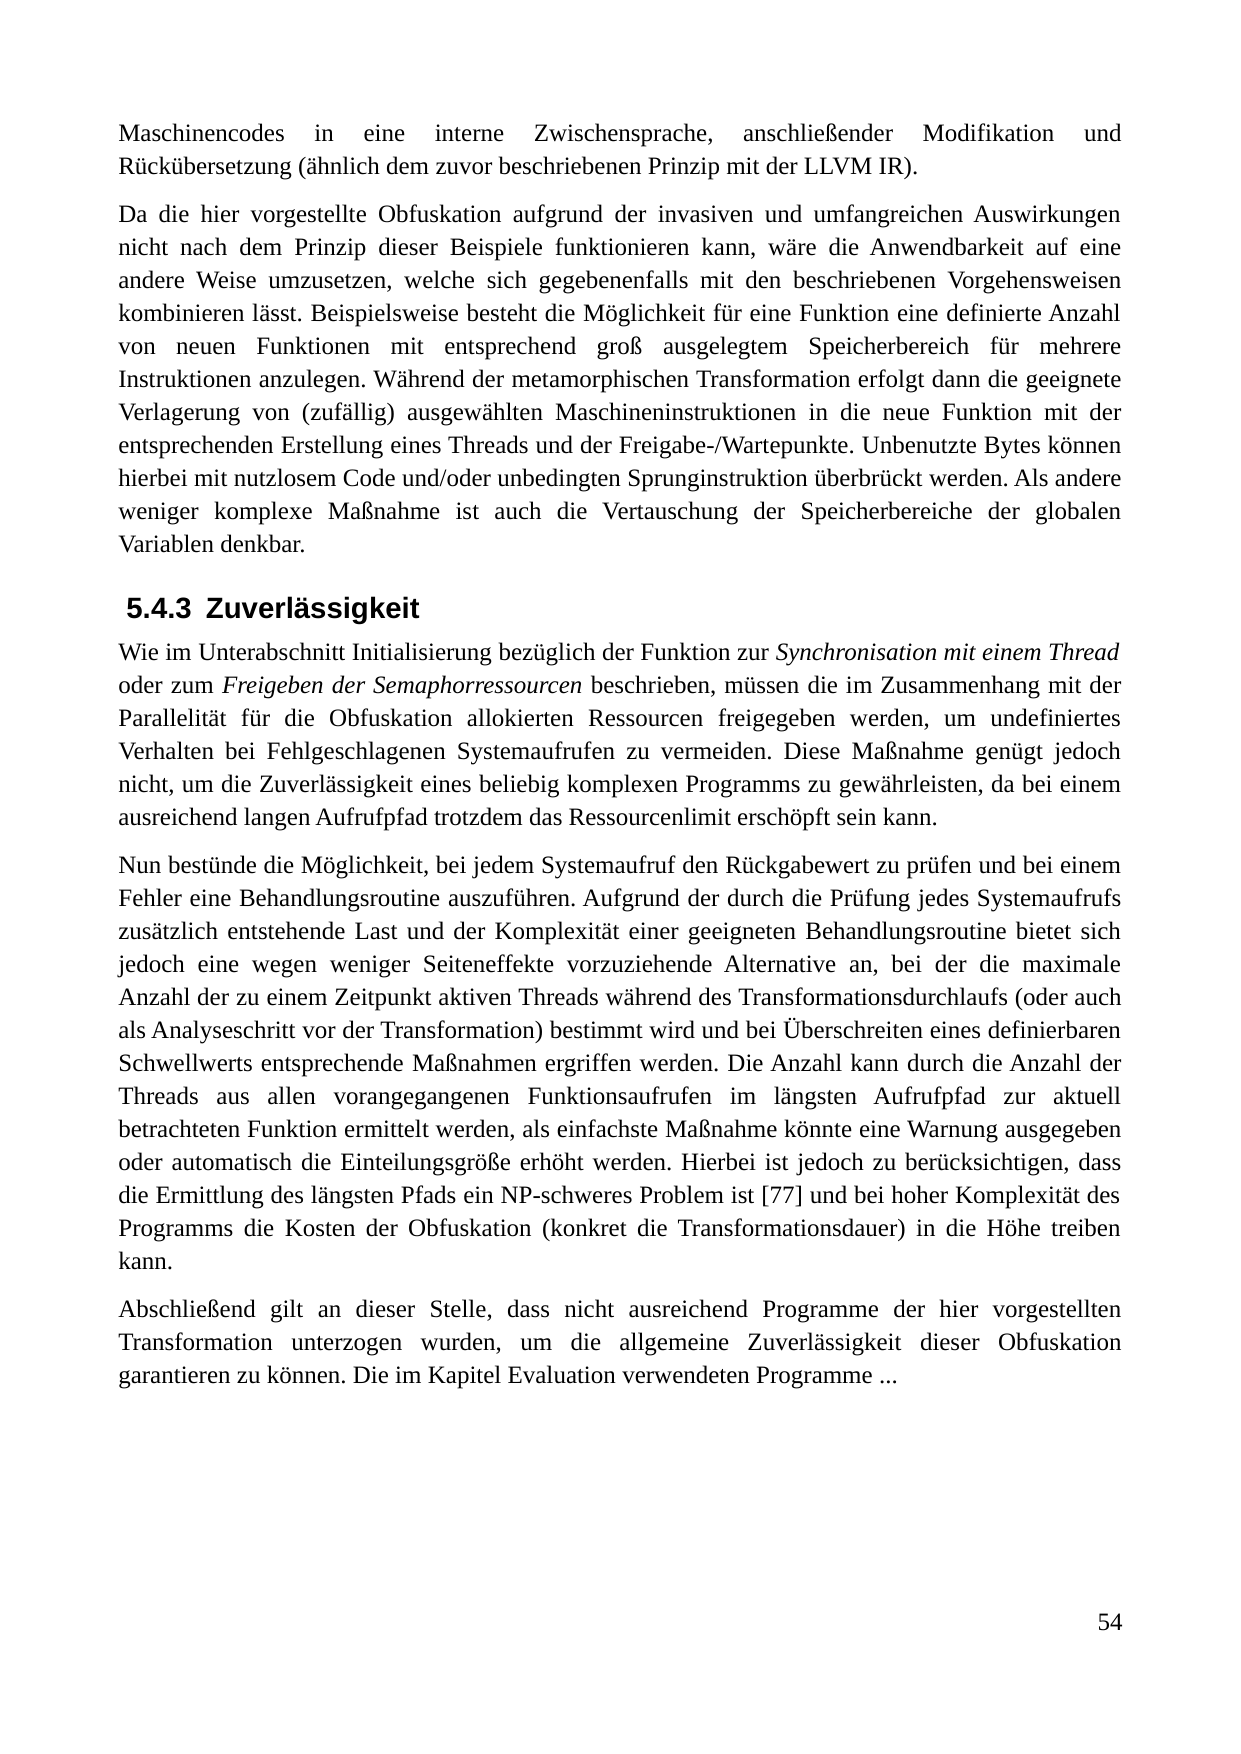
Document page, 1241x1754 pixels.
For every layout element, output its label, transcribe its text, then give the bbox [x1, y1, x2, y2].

text Wie im Unterabschnitt Initialisierung bezüglich der Funktion zur Synchronisation mit einem Thread oder zum Freigeben der Semaphorressourcen beschrieben, müssen die im Zusammenhang mit der Parallelität für die Obfuskation allokierten Ressourcen freigegeben werden, um undefiniertes Verhalten bei Fehlgeschlagenen Systemaufrufen zu vermeiden. Diese Maßnahme genügt jedoch nicht, um die Zuverlässigkeit eines beliebig komplexen Programms zu gewährleisten, da bei einem ausreichend langen Aufrufpfad trotzdem das Ressourcenlimit erschöpft sein kann. [118, 637, 1122, 831]
text Abschließend gilt an dieser Stelle, dass nicht ausreichend Programme der hier vorgestellten Transformation unterzogen wurden, um die allgemeine Zuverlässigkeit dieser Obfuskation garantieren zu können. Die im Kapitel Evaluation verwendeten Programme ... [118, 1294, 1122, 1389]
text Da die hier vorgestellte Obfuskation aufgrund der invasiven und umfangreichen Auswirkungen nicht nach dem Prinzip dieser Beispiele funktionieren kann, wäre die Anwendbarkeit auf eine andere Weise umzusetzen, welche sich gegebenenfalls mit den beschriebenen Vorgehensweisen kombinieren lässt. Beispielsweise besteht die Möglichkeit für eine Funktion eine definierte Anzahl von neuen Funktionen mit entsprechend groß ausgelegtem Speicherbereich für mehrere Instruktionen anzulegen. Während der metamorphischen Transformation erfolgt dann die geeignete Verlagerung von (zufällig) ausgewählten Maschineninstruktionen in die neue Funktion mit der entsprechenden Erstellung eines Threads und der Freigabe-/Wartepunkte. Unbenutzte Bytes können hierbei mit nutzlosem Code und/oder unbedingten Sprunginstruktion überbrückt werden. Als andere weniger komplexe Maßnahme ist auch die Vertauschung der Speicherbereiche der globalen Variablen denkbar. [118, 199, 1122, 558]
text Maschinencodes in eine interne Zwischensprache, anschließender Modifikation und Rückübersetzung (ähnlich dem zuvor beschriebenen Prinzip mit der LLVM IR). [118, 118, 1122, 180]
subtitle Zuverlässigkeit [118, 591, 1122, 625]
text Nun bestünde die Möglichkeit, bei jedem Systemaufruf den Rückgabewert zu prüfen und bei einem Fehler eine Behandlungsroutine auszuführen. Aufgrund der durch die Prüfung jedes Systemaufrufs zusätzlich entstehende Last und der Komplexität einer geeigneten Behandlungsroutine bietet sich jedoch eine wegen weniger Seiteneffekte vorzuziehende Alternative an, bei der die maximale Anzahl der zu einem Zeitpunkt aktiven Threads während des Transformationsdurchlaufs (oder auch als Analyseschritt vor der Transformation) bestimmt wird und bei Überschreiten eines definierbaren Schwellwerts entsprechende Maßnahmen ergriffen werden. Die Anzahl kann durch die Anzahl der Threads aus allen vorangegangenen Funktionsaufrufen im längsten Aufrufpfad zur aktuell betrachteten Funktion ermittelt werden, als einfachste Maßnahme könnte eine Warnung ausgegeben oder automatisch die Einteilungsgröße erhöht werden. Hierbei ist jedoch zu berücksichtigen, dass die Ermittlung des längsten Pfads ein NP-schweres Problem ist [77] und bei hoher Komplexität des Programms die Kosten der Obfuskation (konkret die Transformationsdauer) in die Höhe treiben kann. [118, 850, 1122, 1275]
